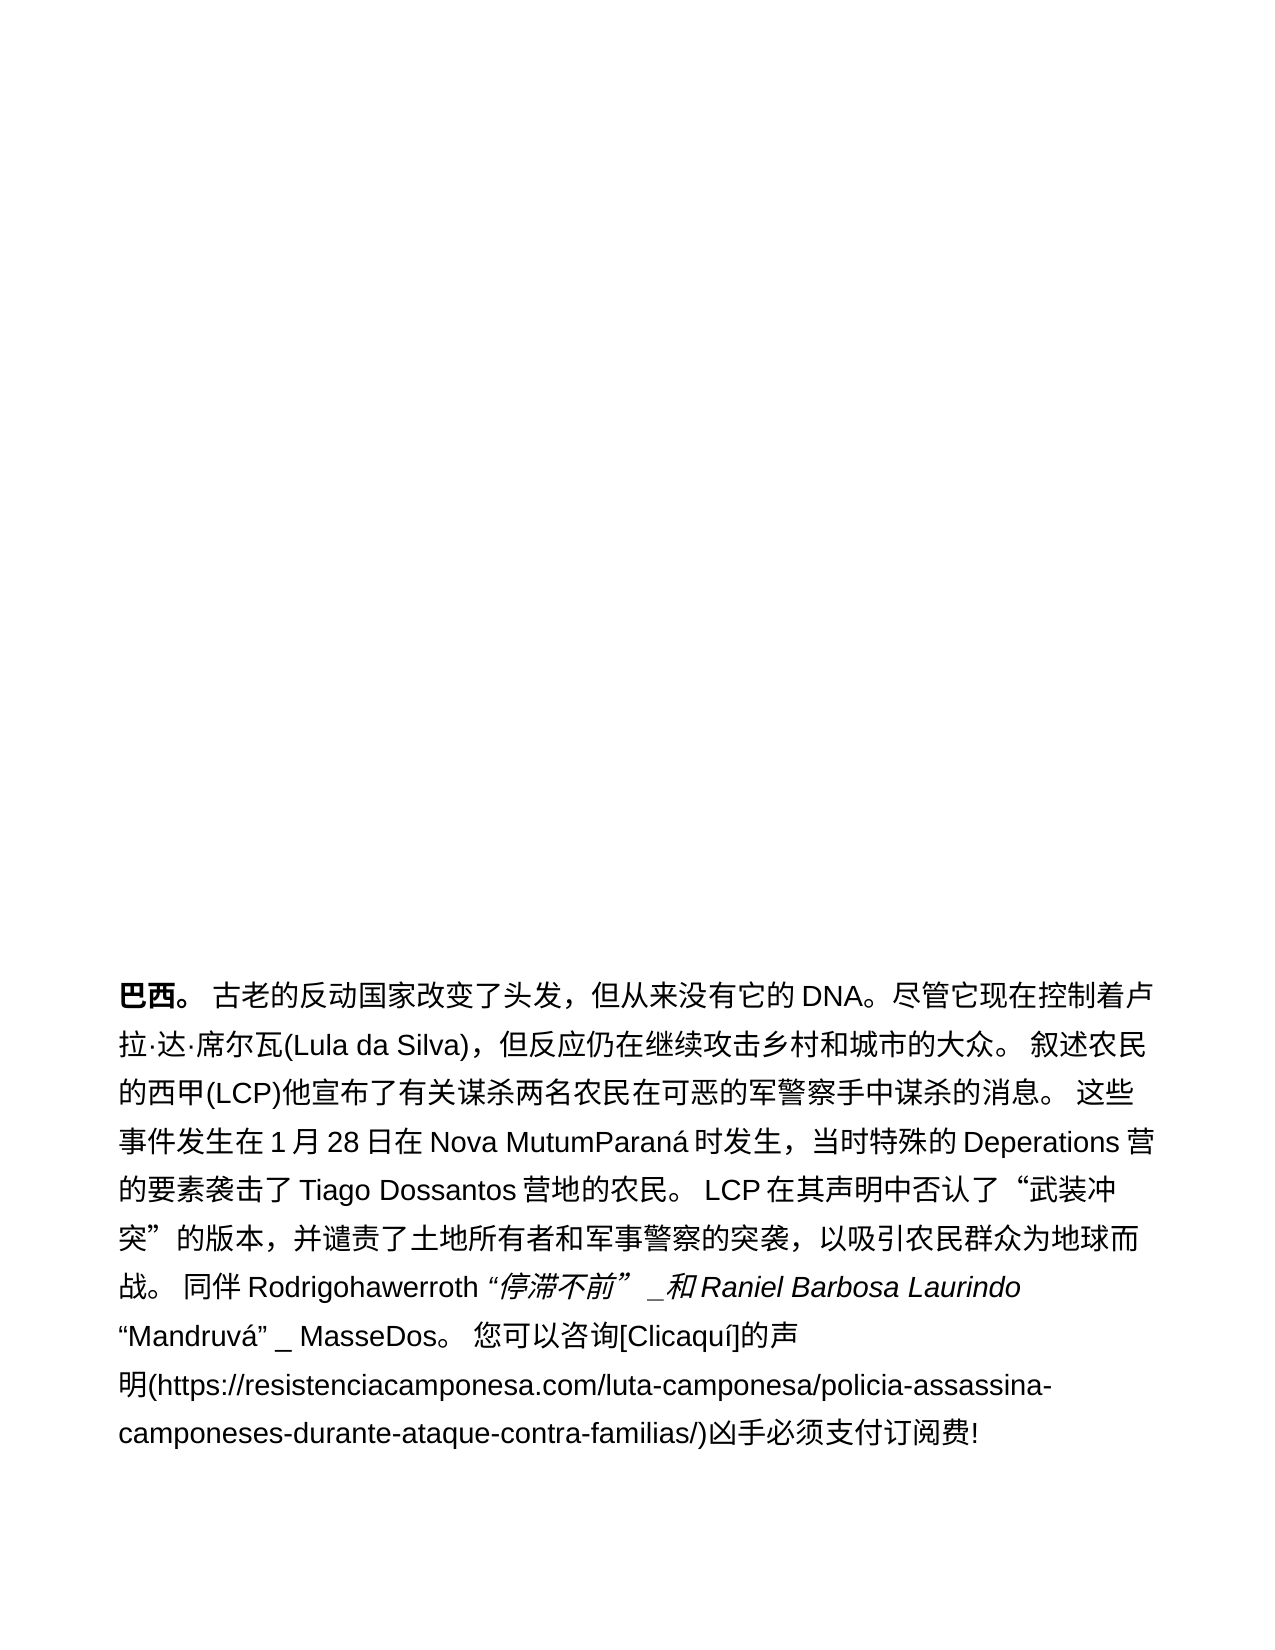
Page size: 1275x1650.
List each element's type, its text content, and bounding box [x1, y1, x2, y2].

text 巴西。 古老的反动国家改变了头发，但从来没有它的DNA。尽管它现在控制着卢拉·达·席尔瓦(Lula da Silva)，但反应仍在继续攻击乡村和城市的大众。 叙述农民的西甲(LCP)他宣布了有关谋杀两名农民在可恶的军警察手中谋杀的消息。 这些事件发生在1月28日在Nova MutumParaná时发生，当时特殊的Deperations营的要素袭击了Tiago Dossantos营地的农民。 LCP在其声明中否认了“武装冲突”的版本，并谴责了土地所有者和军事警察的突袭，以吸​​引农民群众为地球而战。 同伴Rodrigohawerroth “停滞不前” _和Raniel Barbosa Laurindo “Mandruvá” _ MasseDos。 您可以咨询[Clicaquí]的声明(https://resistenciacamponesa.com/luta-camponesa/policia-assassina-camponeses-durante-ataque-contra-familias/)凶手必须支付订阅费! [118, 973, 1157, 1452]
